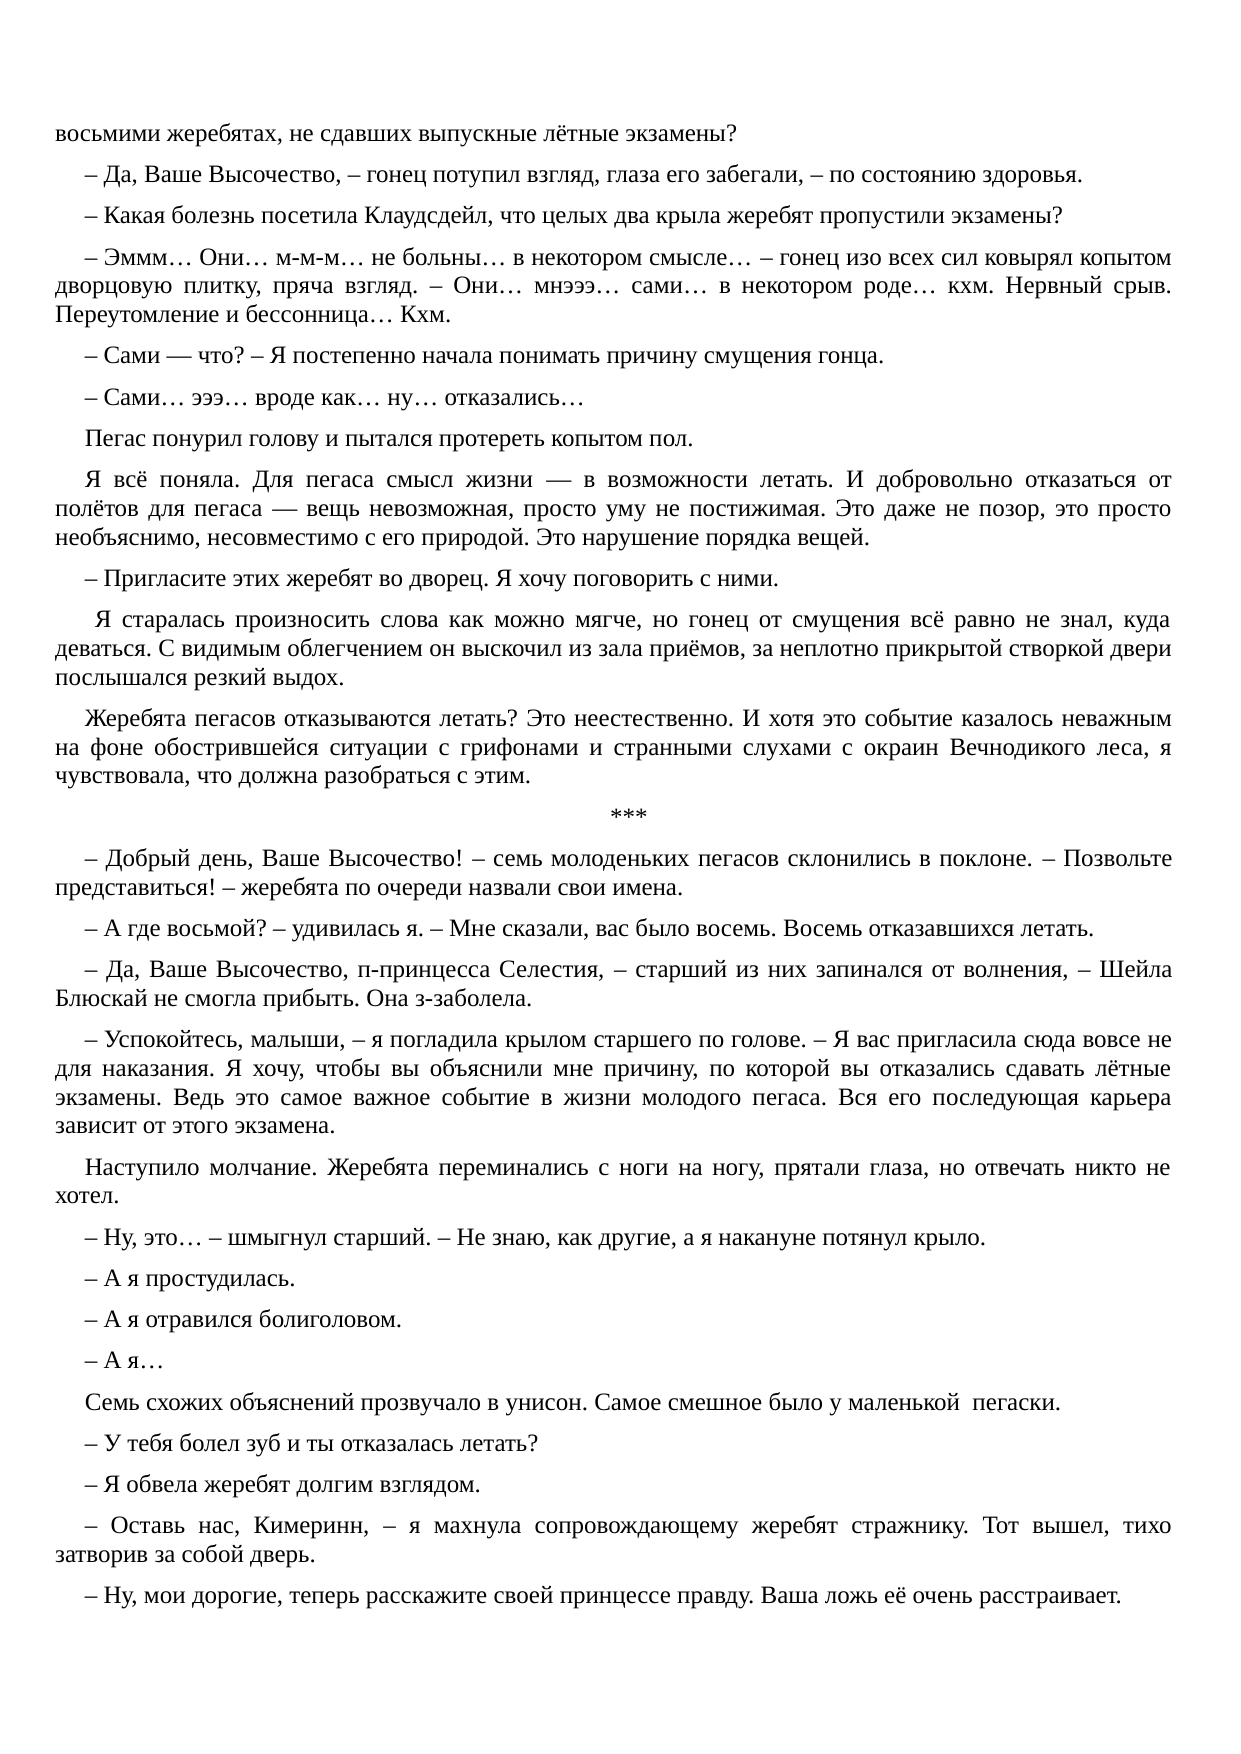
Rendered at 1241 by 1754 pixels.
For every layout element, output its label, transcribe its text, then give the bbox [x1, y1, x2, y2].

text – Какая болезнь посетила Клаудсдейл, что целых два крыла жеребят пропустили экзамены? [55, 201, 1172, 229]
text *** [55, 802, 1172, 831]
text – А где восьмой? – удивилась я. – Мне сказали, вас было восемь. Восемь отказавшихся летать. [55, 913, 1172, 942]
text – Успокойтесь, малыши, – я погладила крылом старшего по голове. – Я вас пригласила сюда вовсе не для наказания. Я хочу, чтобы вы объяснили мне причину, по которой вы отказались сдавать лётные экзамены. Ведь это самое важное событие в жизни молодого пегаса. Вся его последующая карьера зависит от этого экзамена. [55, 1024, 1172, 1139]
text Пегас понурил голову и пытался протереть копытом пол. [55, 423, 1172, 452]
text – Добрый день, Ваше Высочество! – семь молоденьких пегасов склонились в поклоне. – Позвольте представиться! – жеребята по очереди назвали свои имена. [55, 843, 1172, 901]
text – Сами… эээ… вроде как… ну… отказались… [55, 382, 1172, 411]
text – Ну, мои дорогие, теперь расскажите своей принцессе правду. Ваша ложь её очень расстраивает. [55, 1581, 1172, 1609]
text Я старалась произносить слова как можно мягче, но гонец от смущения всё равно не знал, куда деваться. С видимым облегчением он выскочил из зала приёмов, за неплотно прикрытой створкой двери послышался резкий выдох. [55, 604, 1172, 691]
text Жеребята пегасов отказываются летать? Это неестественно. И хотя это событие казалось неважным на фоне обострившейся ситуации с грифонами и странными слухами с окраин Вечнодикого леса, я чувствовала, что должна разобраться с этим. [55, 703, 1172, 789]
text – Да, Ваше Высочество, – гонец потупил взгляд, глаза его забегали, – по состоянию здоровья. [55, 159, 1172, 188]
text Наступило молчание. Жеребята переминались с ноги на ногу, прятали глаза, но отвечать никто не хотел. [55, 1152, 1172, 1209]
text Я всё поняла. Для пегаса смысл жизни — в возможности летать. И добровольно отказаться от полётов для пегаса — вещь невозможная, просто уму не постижимая. Это даже не позор, это просто необъяснимо, несовместимо с его природой. Это нарушение порядка вещей. [55, 464, 1172, 551]
text – Ну, это… – шмыгнул старший. – Не знаю, как другие, а я накануне потянул крыло. [55, 1222, 1172, 1251]
text – Пригласите этих жеребят во дворец. Я хочу поговорить с ними. [55, 563, 1172, 592]
text – А я… [55, 1346, 1172, 1374]
text – У тебя болел зуб и ты отказалась летать? [55, 1428, 1172, 1457]
text – Да, Ваше Высочество, п-принцесса Селестия, – старший из них запинался от волнения, – Шейла Блюскай не смогла прибыть. Она з-заболела. [55, 954, 1172, 1012]
text восьмими жеребятах, не сдавших выпускные лётные экзамены? [55, 118, 1172, 147]
text – Я обвела жеребят долгим взглядом. [55, 1469, 1172, 1498]
text – Сами — что? – Я постепенно начала понимать причину смущения гонца. [55, 341, 1172, 369]
text – Эммм… Они… м-м-м… не больны… в некотором смысле… – гонец изо всех сил ковырял копытом дворцовую плитку, пряча взгляд. – Они… мнэээ… сами… в некотором роде… кхм. Нервный срыв. Переутомление и бессонница… Кхм. [55, 242, 1172, 328]
text – Оставь нас, Кимеринн, – я махнула сопровождающему жеребят стражнику. Тот вышел, тихо затворив за собой дверь. [55, 1511, 1172, 1568]
text – А я отравился болиголовом. [55, 1304, 1172, 1333]
text Семь схожих объяснений прозвучало в унисон. Самое смешное было у маленькой пегаски. [55, 1387, 1172, 1416]
text – А я простудилась. [55, 1263, 1172, 1292]
